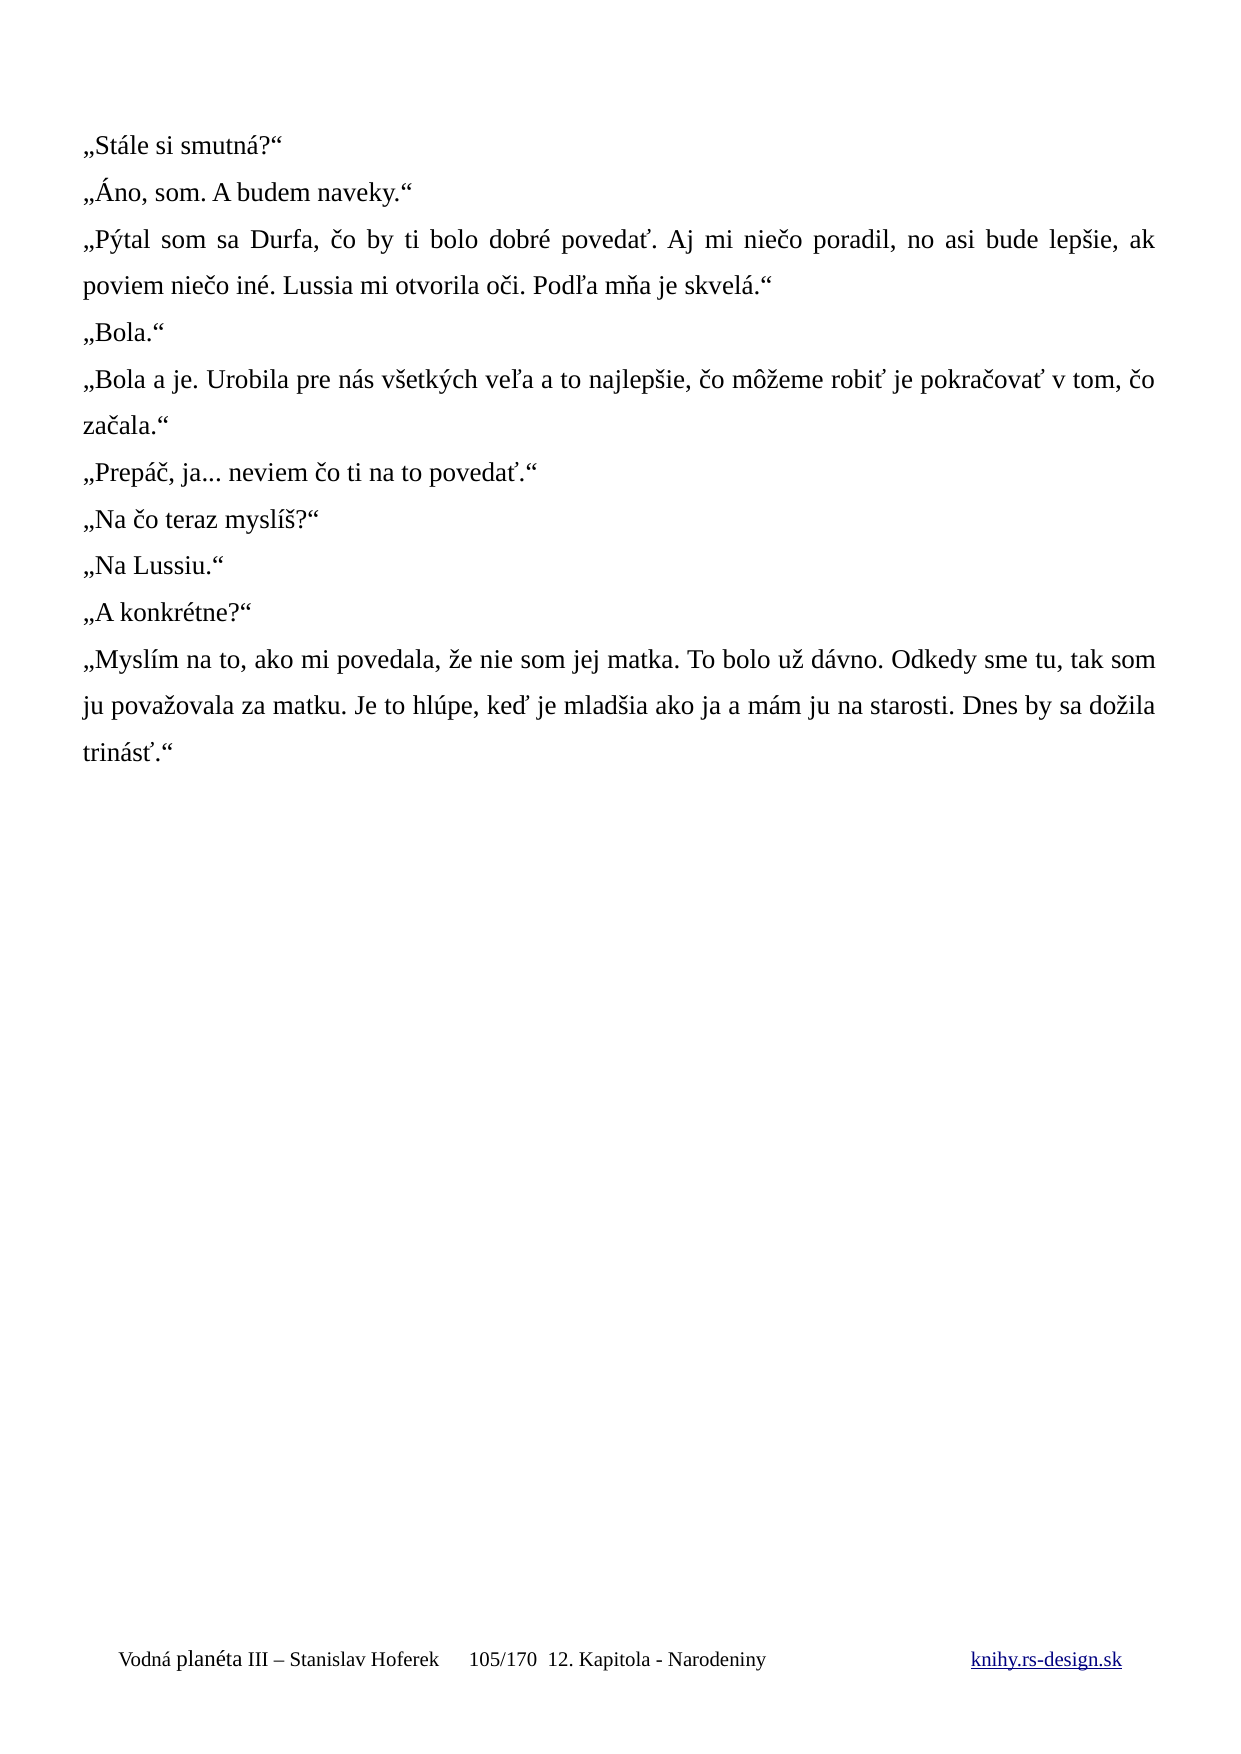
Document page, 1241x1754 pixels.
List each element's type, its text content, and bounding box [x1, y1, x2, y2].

text „Stále si smutná?“ [83, 129, 1157, 161]
text „Na čo teraz myslíš?“ [83, 503, 1157, 534]
text „Pýtal som sa Durfa, čo by ti bolo dobré povedať. Aj mi niečo poradil, no asi bude lepšie, ak poviem niečo iné. Lussia mi otvorila oči. Podľa mňa je skvelá.“ [83, 223, 1157, 301]
text „Na Lussiu.“ [83, 549, 1157, 581]
text „Bola.“ [83, 316, 1157, 347]
text „Myslím na to, ako mi povedala, že nie som jej matka. To bolo už dávno. Odkedy sme tu, tak som ju považovala za matku. Je to hlúpe, keď je mladšia ako ja a mám ju na starosti. Dnes by sa dožila trinásť.“ [83, 643, 1157, 767]
text „Bola a je. Urobila pre nás všetkých veľa a to najlepšie, čo môžeme robiť je pokračovať v tom, čo začala.“ [83, 363, 1157, 441]
text „A konkrétne?“ [83, 596, 1157, 627]
text „Prepáč, ja... neviem čo ti na to povedať.“ [83, 456, 1157, 487]
text „Áno, som. A budem naveky.“ [83, 176, 1157, 207]
